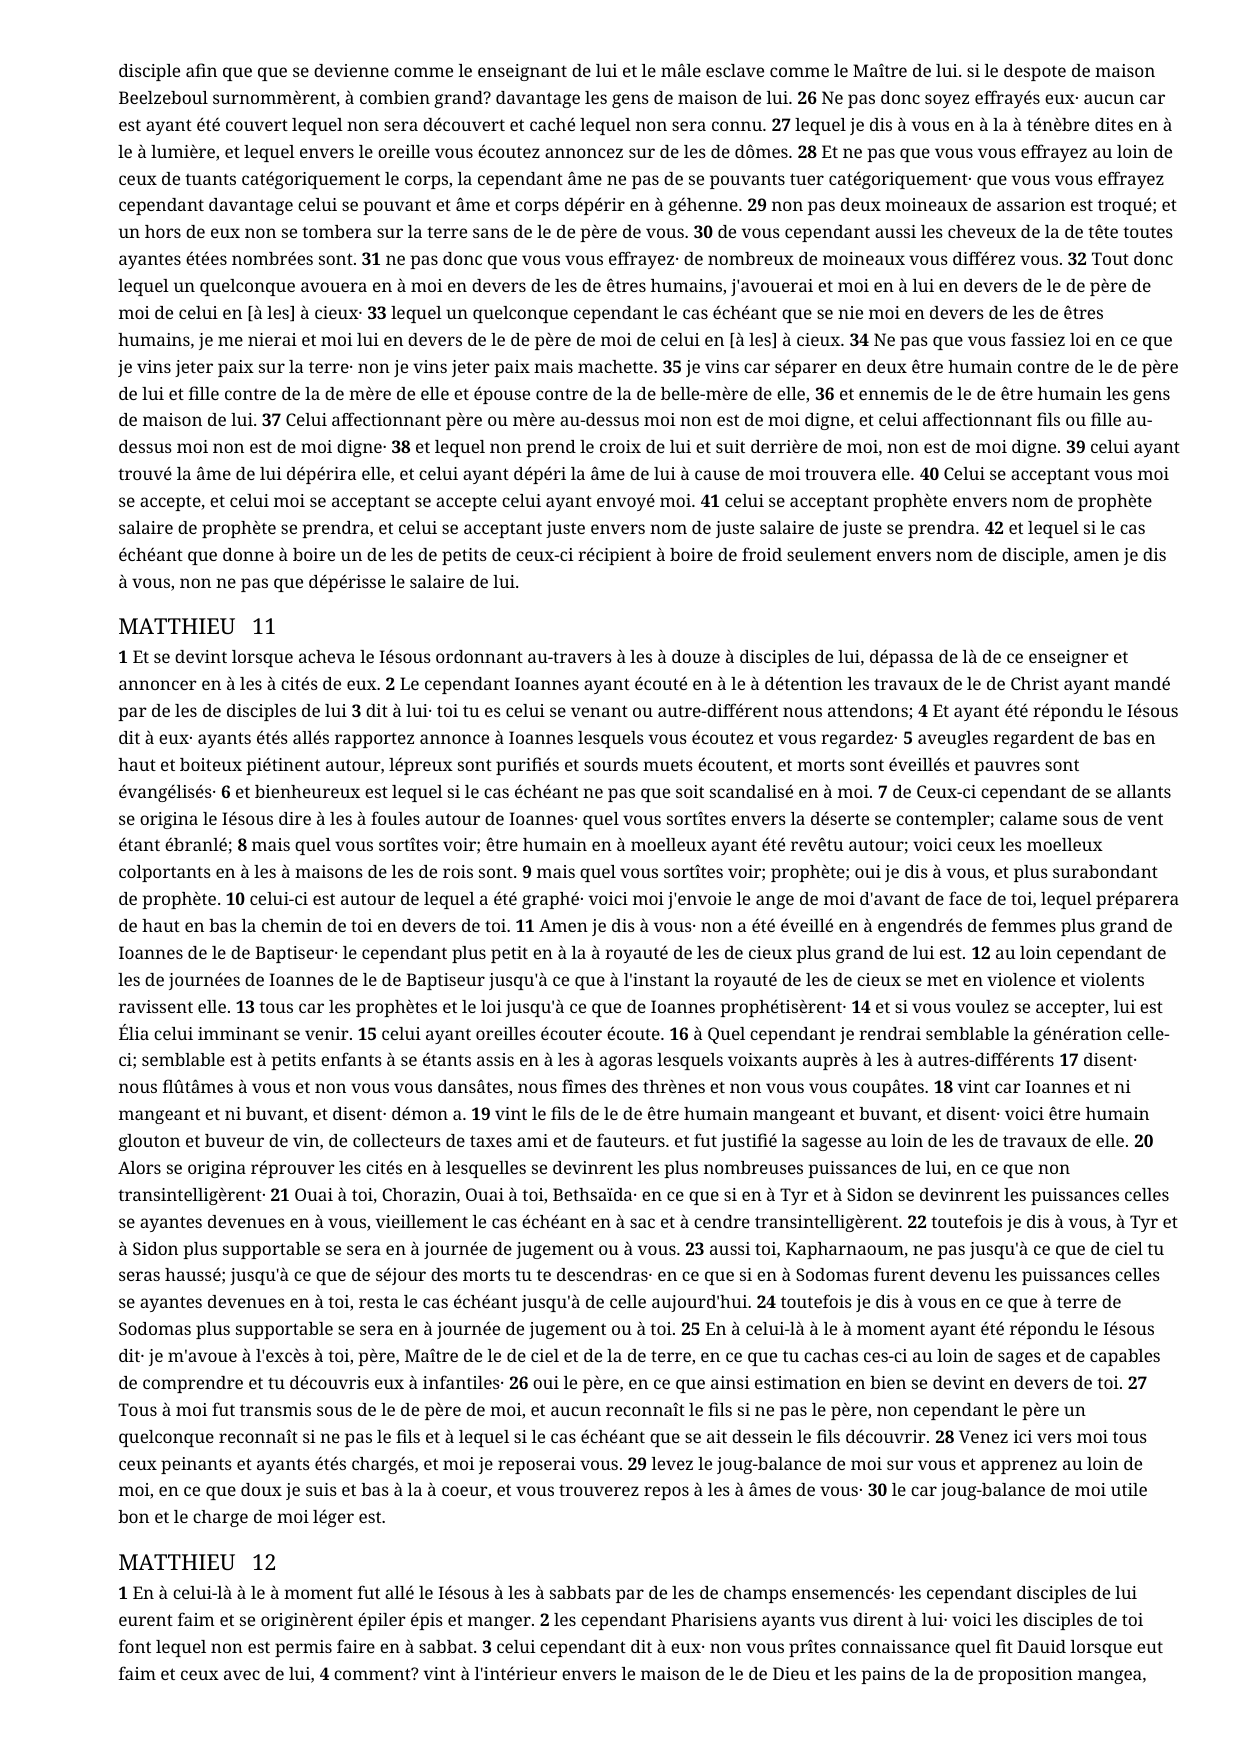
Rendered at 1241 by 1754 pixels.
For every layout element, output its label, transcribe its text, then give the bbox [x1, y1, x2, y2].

text MATTHIEU 12 [118, 1547, 1181, 1577]
text MATTHIEU 11 [118, 611, 1181, 641]
text disciple afin que que se devienne comme le enseignant de lui et le mâle esclave comme le Maître de lui. si le despote de maison Beelzeboul surnommèrent, à combien grand? davantage les gens de maison de lui. 26 Ne pas donc soyez effrayés eux· aucun car est ayant été couvert lequel non sera découvert et caché lequel non sera connu. 27 lequel je dis à vous en à la à ténèbre dites en à le à lumière, et lequel envers le oreille vous écoutez annoncez sur de les de dômes. 28 Et ne pas que vous vous effrayez au loin de ceux de tuants catégoriquement le corps, la cependant âme ne pas de se pouvants tuer catégoriquement· que vous vous effrayez cependant davantage celui se pouvant et âme et corps dépérir en à géhenne. 29 non pas deux moineaux de assarion est troqué; et un hors de eux non se tombera sur la terre sans de le de père de vous. 30 de vous cependant aussi les cheveux de la de tête toutes ayantes étées nombrées sont. 31 ne pas donc que vous vous effrayez· de nombreux de moineaux vous différez vous. 32 Tout donc lequel un quelconque avouera en à moi en devers de les de êtres humains, j'avouerai et moi en à lui en devers de le de père de moi de celui en [à les] à cieux· 33 lequel un quelconque cependant le cas échéant que se nie moi en devers de les de êtres humains, je me nierai et moi lui en devers de le de père de moi de celui en [à les] à cieux. 34 Ne pas que vous fassiez loi en ce que je vins jeter paix sur la terre· non je vins jeter paix mais machette. 35 je vins car séparer en deux être humain contre de le de père de lui et fille contre de la de mère de elle et épouse contre de la de belle-mère de elle, 36 et ennemis de le de être humain les gens de maison de lui. 37 Celui affectionnant père ou mère au-dessus moi non est de moi digne, et celui affectionnant fils ou fille au-dessus moi non est de moi digne· 38 et lequel non prend le croix de lui et suit derrière de moi, non est de moi digne. 39 celui ayant trouvé la âme de lui dépérira elle, et celui ayant dépéri la âme de lui à cause de moi trouvera elle. 40 Celui se acceptant vous moi se accepte, et celui moi se acceptant se accepte celui ayant envoyé moi. 41 celui se acceptant prophète envers nom de prophète salaire de prophète se prendra, et celui se acceptant juste envers nom de juste salaire de juste se prendra. 42 et lequel si le cas échéant que donne à boire un de les de petits de ceux-ci récipient à boire de froid seulement envers nom de disciple, amen je dis à vous, non ne pas que dépérisse le salaire de lui. [118, 59, 1181, 593]
text 1 Et se devint lorsque acheva le Iésous ordonnant au-travers à les à douze à disciples de lui, dépassa de là de ce enseigner et annoncer en à les à cités de eux. 2 Le cependant Ioannes ayant écouté en à le à détention les travaux de le de Christ ayant mandé par de les de disciples de lui 3 dit à lui· toi tu es celui se venant ou autre-différent nous attendons; 4 Et ayant été répondu le Iésous dit à eux· ayants étés allés rapportez annonce à Ioannes lesquels vous écoutez et vous regardez· 5 aveugles regardent de bas en haut et boiteux piétinent autour, lépreux sont purifiés et sourds muets écoutent, et morts sont éveillés et pauvres sont évangélisés· 6 et bienheureux est lequel si le cas échéant ne pas que soit scandalisé en à moi. 7 de Ceux-ci cependant de se allants se origina le Iésous dire à les à foules autour de Ioannes· quel vous sortîtes envers la déserte se contempler; calame sous de vent étant ébranlé; 8 mais quel vous sortîtes voir; être humain en à moelleux ayant été revêtu autour; voici ceux les moelleux colportants en à les à maisons de les de rois sont. 9 mais quel vous sortîtes voir; prophète; oui je dis à vous, et plus surabondant de prophète. 10 celui-ci est autour de lequel a été graphé· voici moi j'envoie le ange de moi d'avant de face de toi, lequel préparera de haut en bas la chemin de toi en devers de toi. 11 Amen je dis à vous· non a été éveillé en à engendrés de femmes plus grand de Ioannes de le de Baptiseur· le cependant plus petit en à la à royauté de les de cieux plus grand de lui est. 12 au loin cependant de les de journées de Ioannes de le de Baptiseur jusqu'à ce que à l'instant la royauté de les de cieux se met en violence et violents ravissent elle. 13 tous car les prophètes et le loi jusqu'à ce que de Ioannes prophétisèrent· 14 et si vous voulez se accepter, lui est Élia celui imminant se venir. 15 celui ayant oreilles écouter écoute. 16 à Quel cependant je rendrai semblable la génération celle-ci; semblable est à petits enfants à se étants assis en à les à agoras lesquels voixants auprès à les à autres-différents 17 disent· nous flûtâmes à vous et non vous vous dansâtes, nous fîmes des thrènes et non vous vous coupâtes. 18 vint car Ioannes et ni mangeant et ni buvant, et disent· démon a. 19 vint le fils de le de être humain mangeant et buvant, et disent· voici être humain glouton et buveur de vin, de collecteurs de taxes ami et de fauteurs. et fut justifié la sagesse au loin de les de travaux de elle. 20 Alors se origina réprouver les cités en à lesquelles se devinrent les plus nombreuses puissances de lui, en ce que non transintelligèrent· 21 Ouai à toi, Chorazin, Ouai à toi, Bethsaïda· en ce que si en à Tyr et à Sidon se devinrent les puissances celles se ayantes devenues en à vous, vieillement le cas échéant en à sac et à cendre transintelligèrent. 22 toutefois je dis à vous, à Tyr et à Sidon plus supportable se sera en à journée de jugement ou à vous. 23 aussi toi, Kapharnaoum, ne pas jusqu'à ce que de ciel tu seras haussé; jusqu'à ce que de séjour des morts tu te descendras· en ce que si en à Sodomas furent devenu les puissances celles se ayantes devenues en à toi, resta le cas échéant jusqu'à de celle aujourd'hui. 24 toutefois je dis à vous en ce que à terre de Sodomas plus supportable se sera en à journée de jugement ou à toi. 25 En à celui-là à le à moment ayant été répondu le Iésous dit· je m'avoue à l'excès à toi, père, Maître de le de ciel et de la de terre, en ce que tu cachas ces-ci au loin de sages et de capables de comprendre et tu découvris eux à infantiles· 26 oui le père, en ce que ainsi estimation en bien se devint en devers de toi. 27 Tous à moi fut transmis sous de le de père de moi, et aucun reconnaît le fils si ne pas le père, non cependant le père un quelconque reconnaît si ne pas le fils et à lequel si le cas échéant que se ait dessein le fils découvrir. 28 Venez ici vers moi tous ceux peinants et ayants étés chargés, et moi je reposerai vous. 29 levez le joug-balance de moi sur vous et apprenez au loin de moi, en ce que doux je suis et bas à la à coeur, et vous trouverez repos à les à âmes de vous· 30 le car joug-balance de moi utile bon et le charge de moi léger est. [118, 645, 1181, 1529]
text 1 En à celui-là à le à moment fut allé le Iésous à les à sabbats par de les de champs ensemencés· les cependant disciples de lui eurent faim et se originèrent épiler épis et manger. 2 les cependant Pharisiens ayants vus dirent à lui· voici les disciples de toi font lequel non est permis faire en à sabbat. 3 celui cependant dit à eux· non vous prîtes connaissance quel fit Dauid lorsque eut faim et ceux avec de lui, 4 comment? vint à l'intérieur envers le maison de le de Dieu et les pains de la de proposition mangea, [118, 1581, 1181, 1685]
